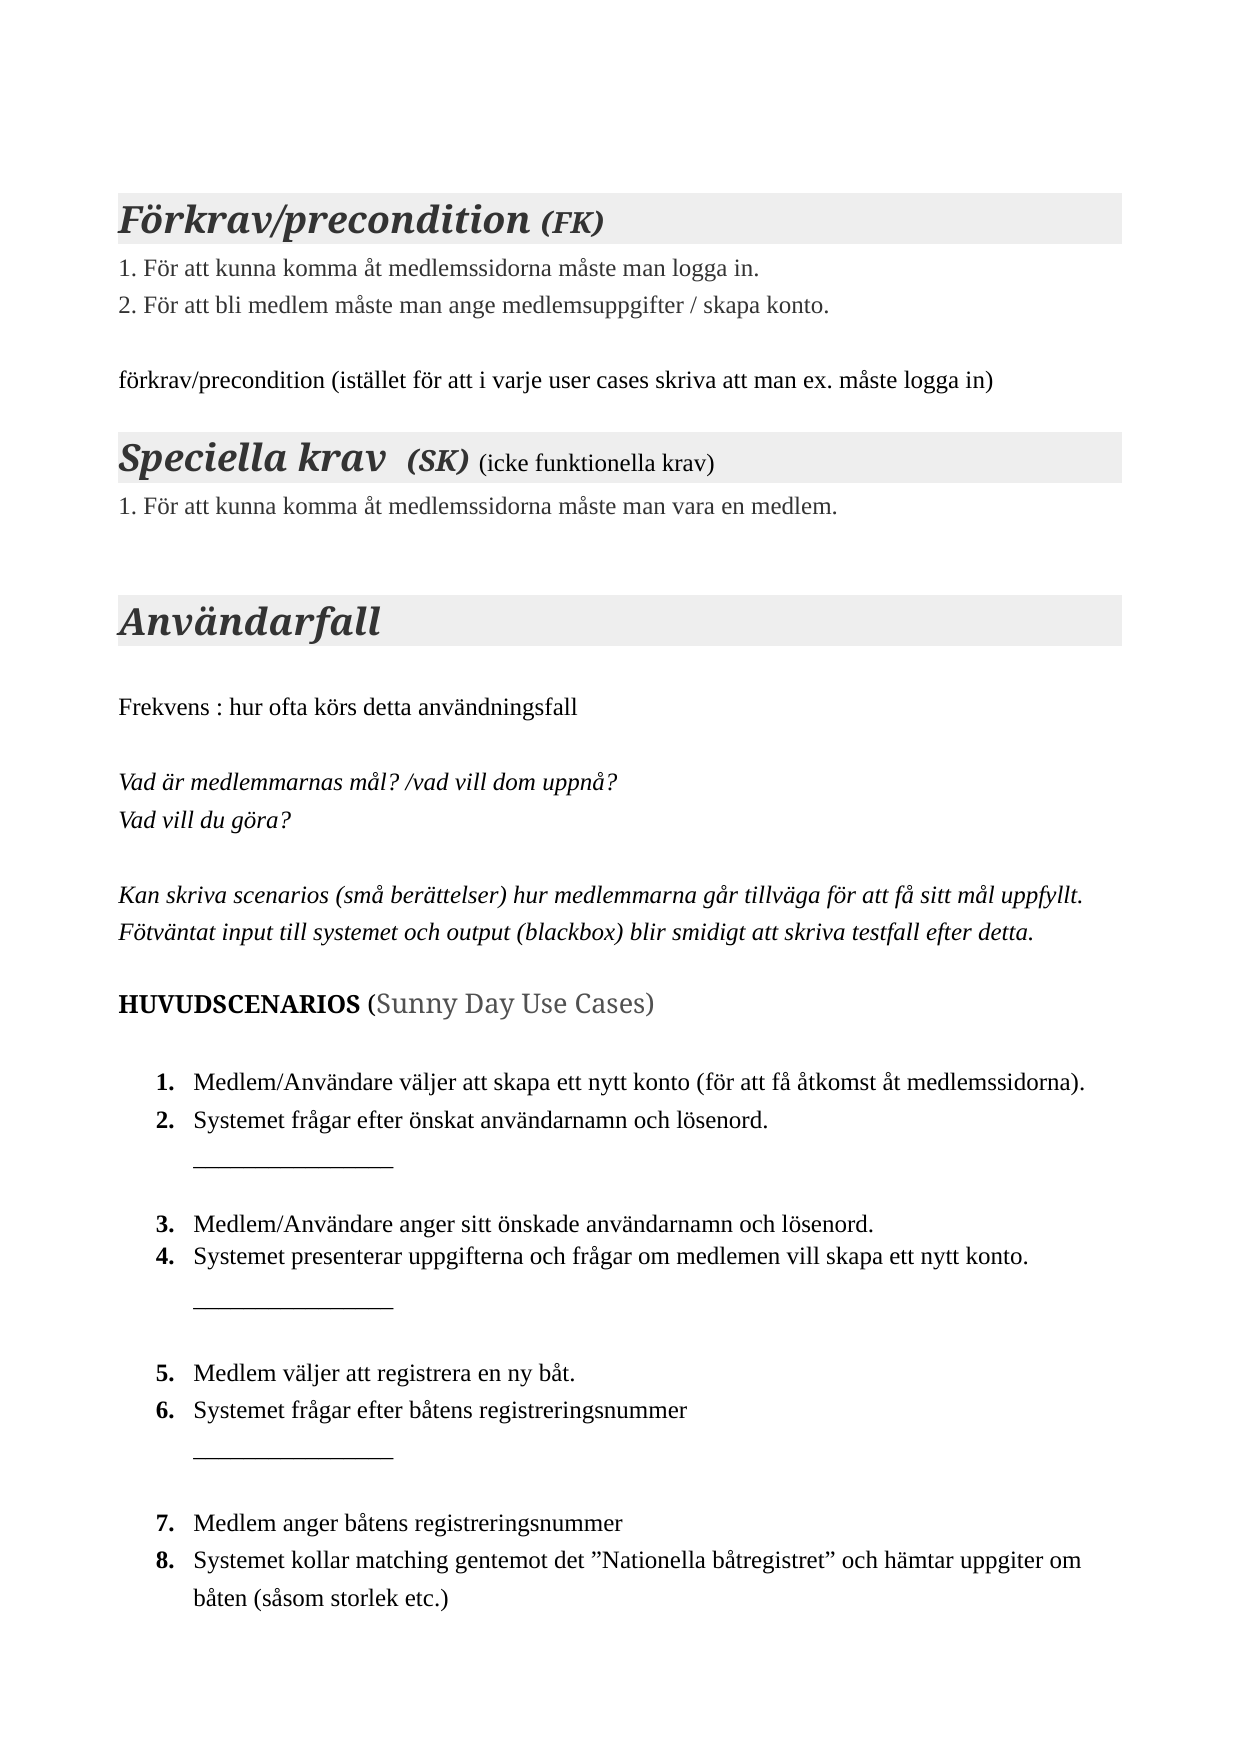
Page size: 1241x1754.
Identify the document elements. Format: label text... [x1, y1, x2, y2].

list Medlem väljer att registrera en ny båt. [156, 1349, 1122, 1387]
text HUVUDSCENARIOS (Sunny Day Use Cases) [118, 984, 1122, 1021]
text 1. För att kunna komma åt medlemssidorna måste man vara en medlem. [118, 483, 1122, 520]
list ________________ [156, 1424, 1122, 1462]
list 2. För att bli medlem måste man ange medlemsuppgifter / skapa konto. [118, 282, 1122, 319]
list Medlem/Användare anger sitt önskade användarnamn och lösenord. [156, 1209, 1122, 1237]
text Vad är medlemmarnas mål? /vad vill dom uppnå? [118, 759, 1122, 796]
subtitle Speciella krav (SK) (icke funktionella krav) [118, 432, 1122, 483]
text Frekvens : hur ofta körs detta användningsfall [118, 684, 1122, 721]
list Systemet presenterar uppgifterna och frågar om medlemen vill skapa ett nytt konto. [156, 1241, 1122, 1270]
list ________________ [156, 1134, 1122, 1171]
list Medlem anger båtens registreringsnummer [156, 1499, 1122, 1537]
list ________________ [156, 1274, 1122, 1312]
text Kan skriva scenarios (små berättelser) hur medlemmarna går tillväga för att få sitt mål uppfyllt. [118, 871, 1122, 909]
text Vad vill du göra? [118, 796, 1122, 834]
list Medlem/Användare väljer att skapa ett nytt konto (för att få åtkomst åt medlemssidorna). [156, 1059, 1122, 1096]
list Systemet frågar efter båtens registreringsnummer [156, 1387, 1122, 1424]
list Systemet frågar efter önskat användarnamn och lösenord. [156, 1096, 1122, 1134]
subtitle Användarfall [118, 595, 1122, 646]
list Systemet kollar matching gentemot det ”Nationella båtregistret” och hämtar uppgiter om båten (såsom storlek etc.) [156, 1537, 1122, 1612]
list förkrav/precondition (istället för att i varje user cases skriva att man ex. måste logga in) [118, 357, 1122, 394]
text Fötväntat input till systemet och output (blackbox) blir smidigt att skriva testfall efter detta. [118, 909, 1122, 946]
subtitle Förkrav/precondition (FK) [118, 193, 1122, 244]
list 1. För att kunna komma åt medlemssidorna måste man logga in. [118, 244, 1122, 282]
